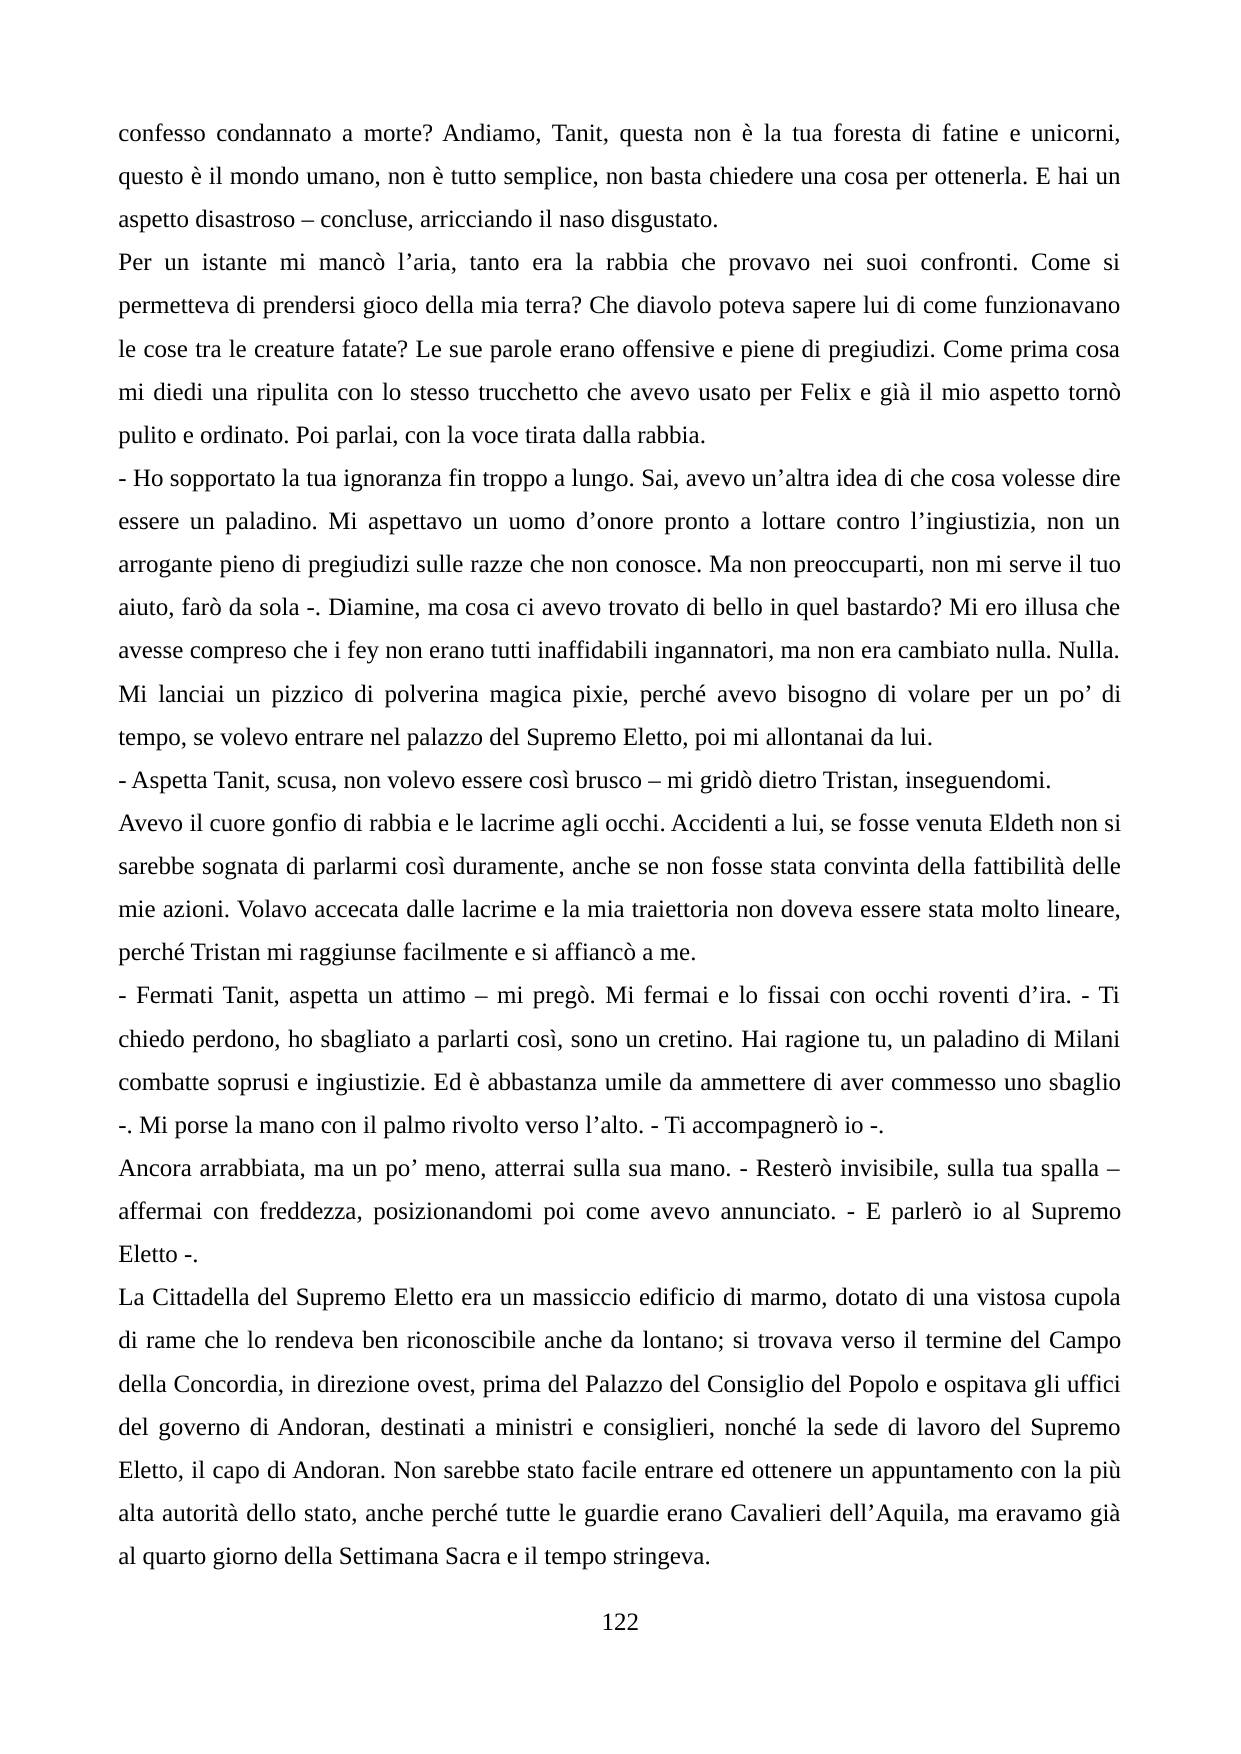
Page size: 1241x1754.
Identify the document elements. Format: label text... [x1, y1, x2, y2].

text - Ho sopportato la tua ignoranza fin troppo a lungo. Sai, avevo un’altra idea di che cosa volesse dire essere un paladino. Mi aspettavo un uomo d’onore pronto a lottare contro l’ingiustizia, non un arrogante pieno di pregiudizi sulle razze che non conosce. Ma non preoccuparti, non mi serve il tuo aiuto, farò da sola -. Diamine, ma cosa ci avevo trovato di bello in quel bastardo? Mi ero illusa che avesse compreso che i fey non erano tutti inaffidabili ingannatori, ma non era cambiato nulla. Nulla. [118, 463, 1122, 664]
text confesso condannato a morte? Andiamo, Tanit, questa non è la tua foresta di fatine e unicorni, questo è il mondo umano, non è tutto semplice, non basta chiedere una cosa per ottenerla. E hai un aspetto disastroso – concluse, arricciando il naso disgustato. [118, 118, 1122, 233]
text - Aspetta Tanit, scusa, non volevo essere così brusco – mi gridò dietro Tristan, inseguendomi. [118, 765, 1122, 794]
text La Cittadella del Supremo Eletto era un massiccio edificio di marmo, dotato di una vistosa cupola di rame che lo rendeva ben riconoscibile anche da lontano; si trovava verso il termine del Campo della Concordia, in direzione ovest, prima del Palazzo del Consiglio del Popolo e ospitava gli uffici del governo di Andoran, destinati a ministri e consiglieri, nonché la sede di lavoro del Supremo Eletto, il capo di Andoran. Non sarebbe stato facile entrare ed ottenere un appuntamento con la più alta autorità dello stato, anche perché tutte le guardie erano Cavalieri dell’Aquila, ma eravamo già al quarto giorno della Settimana Sacra e il tempo stringeva. [118, 1282, 1122, 1570]
text Avevo il cuore gonfio di rabbia e le lacrime agli occhi. Accidenti a lui, se fosse venuta Eldeth non si sarebbe sognata di parlarmi così duramente, anche se non fosse stata convinta della fattibilità delle mie azioni. Volavo accecata dalle lacrime e la mia traiettoria non doveva essere stata molto lineare, perché Tristan mi raggiunse facilmente e si affiancò a me. [118, 808, 1122, 966]
text Per un istante mi mancò l’aria, tanto era la rabbia che provavo nei suoi confronti. Come si permetteva di prendersi gioco della mia terra? Che diavolo poteva sapere lui di come funzionavano le cose tra le creature fatate? Le sue parole erano offensive e piene di pregiudizi. Come prima cosa mi diedi una ripulita con lo stesso trucchetto che avevo usato per Felix e già il mio aspetto tornò pulito e ordinato. Poi parlai, con la voce tirata dalla rabbia. [118, 247, 1122, 449]
text Mi lanciai un pizzico di polverina magica pixie, perché avevo bisogno di volare per un po’ di tempo, se volevo entrare nel palazzo del Supremo Eletto, poi mi allontanai da lui. [118, 679, 1122, 751]
text - Fermati Tanit, aspetta un attimo – mi pregò. Mi fermai e lo fissai con occhi roventi d’ira. - Ti chiedo perdono, ho sbagliato a parlarti così, sono un cretino. Hai ragione tu, un paladino di Milani combatte soprusi e ingiustizie. Ed è abbastanza umile da ammettere di aver commesso uno sbaglio -. Mi porse la mano con il palmo rivolto verso l’alto. - Ti accompagnerò io -. [118, 981, 1122, 1139]
text Ancora arrabbiata, ma un po’ meno, atterrai sulla sua mano. - Resterò invisibile, sulla tua spalla – affermai con freddezza, posizionandomi poi come avevo annunciato. - E parlerò io al Supremo Eletto -. [118, 1153, 1122, 1268]
